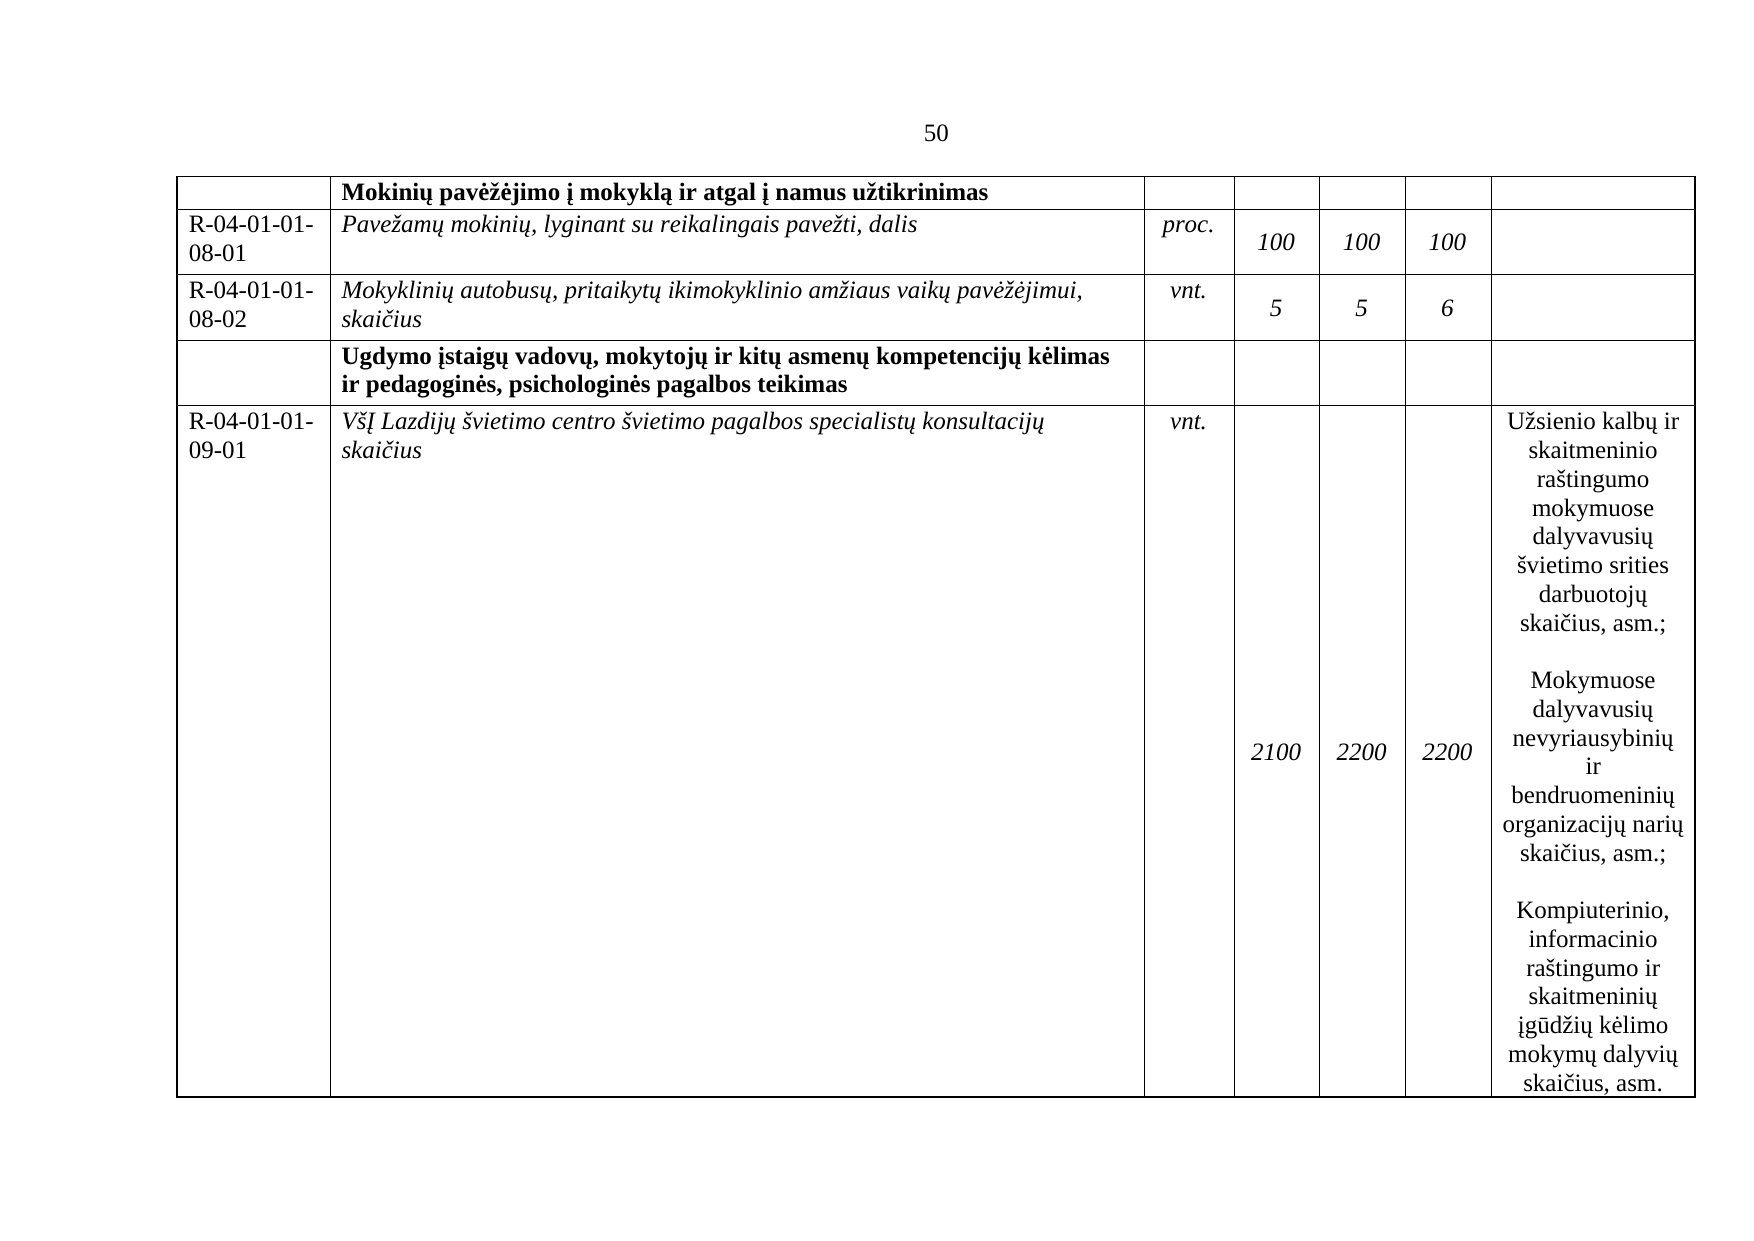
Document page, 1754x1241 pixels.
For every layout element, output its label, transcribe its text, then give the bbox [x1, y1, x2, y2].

table_cell 100 [1320, 210, 1405, 274]
table_cell Ugdymo įstaigų vadovų, mokytojų ir kitų asmenų kompetencijų kėlimas ir pedagoginės, psichologinės pagalbos teikimas [331, 341, 1144, 405]
table_cell Mokyklinių autobusų, pritaikytų ikimokyklinio amžiaus vaikų pavėžėjimui, skaičius [331, 275, 1144, 340]
table_cell 2200 [1406, 406, 1491, 1096]
table_cell vnt. [1145, 275, 1234, 340]
table_cell 6 [1406, 275, 1491, 340]
table_cell R-04-01-01-08-01 [178, 210, 330, 274]
table_cell vnt. [1145, 406, 1234, 1096]
table_cell [1320, 177, 1405, 208]
table_cell [178, 177, 330, 208]
table_cell 5 [1235, 275, 1319, 340]
table_cell [1492, 210, 1694, 274]
table_cell [1145, 177, 1234, 208]
table_cell Užsienio kalbų ir skaitmeninio raštingumo mokymuose dalyvavusių švietimo srities darbuotojų skaičius, asm.; Mokymuose dalyvavusių nevyriausybinių ir bendruomeninių organizacijų narių skaičius, asm.; Kompiuterinio, informacinio raštingumo ir skaitmeninių įgūdžių kėlimo mokymų dalyvių skaičius, asm. [1492, 406, 1694, 1096]
table_cell [1235, 341, 1319, 405]
table_cell [1492, 177, 1694, 208]
table_cell [1235, 177, 1319, 208]
table_cell R-04-01-01-08-02 [178, 275, 330, 340]
table_cell Pavežamų mokinių, lyginant su reikalingais pavežti, dalis [331, 210, 1144, 274]
table_cell [1492, 341, 1694, 405]
table_cell [1320, 341, 1405, 405]
table_cell [1145, 341, 1234, 405]
table_cell Mokinių pavėžėjimo į mokyklą ir atgal į namus užtikrinimas [331, 177, 1144, 208]
table_cell VšĮ Lazdijų švietimo centro švietimo pagalbos specialistų konsultacijų skaičius [331, 406, 1144, 1096]
table_cell [1406, 177, 1491, 208]
table_cell [178, 341, 330, 405]
table_cell [1492, 275, 1694, 340]
table_cell proc. [1145, 210, 1234, 274]
table_cell [1406, 341, 1491, 405]
table_cell 100 [1235, 210, 1319, 274]
table_cell 100 [1406, 210, 1491, 274]
table_cell 5 [1320, 275, 1405, 340]
table_cell R-04-01-01-09-01 [178, 406, 330, 1096]
table_cell 2100 [1235, 406, 1319, 1096]
table_cell 2200 [1320, 406, 1405, 1096]
